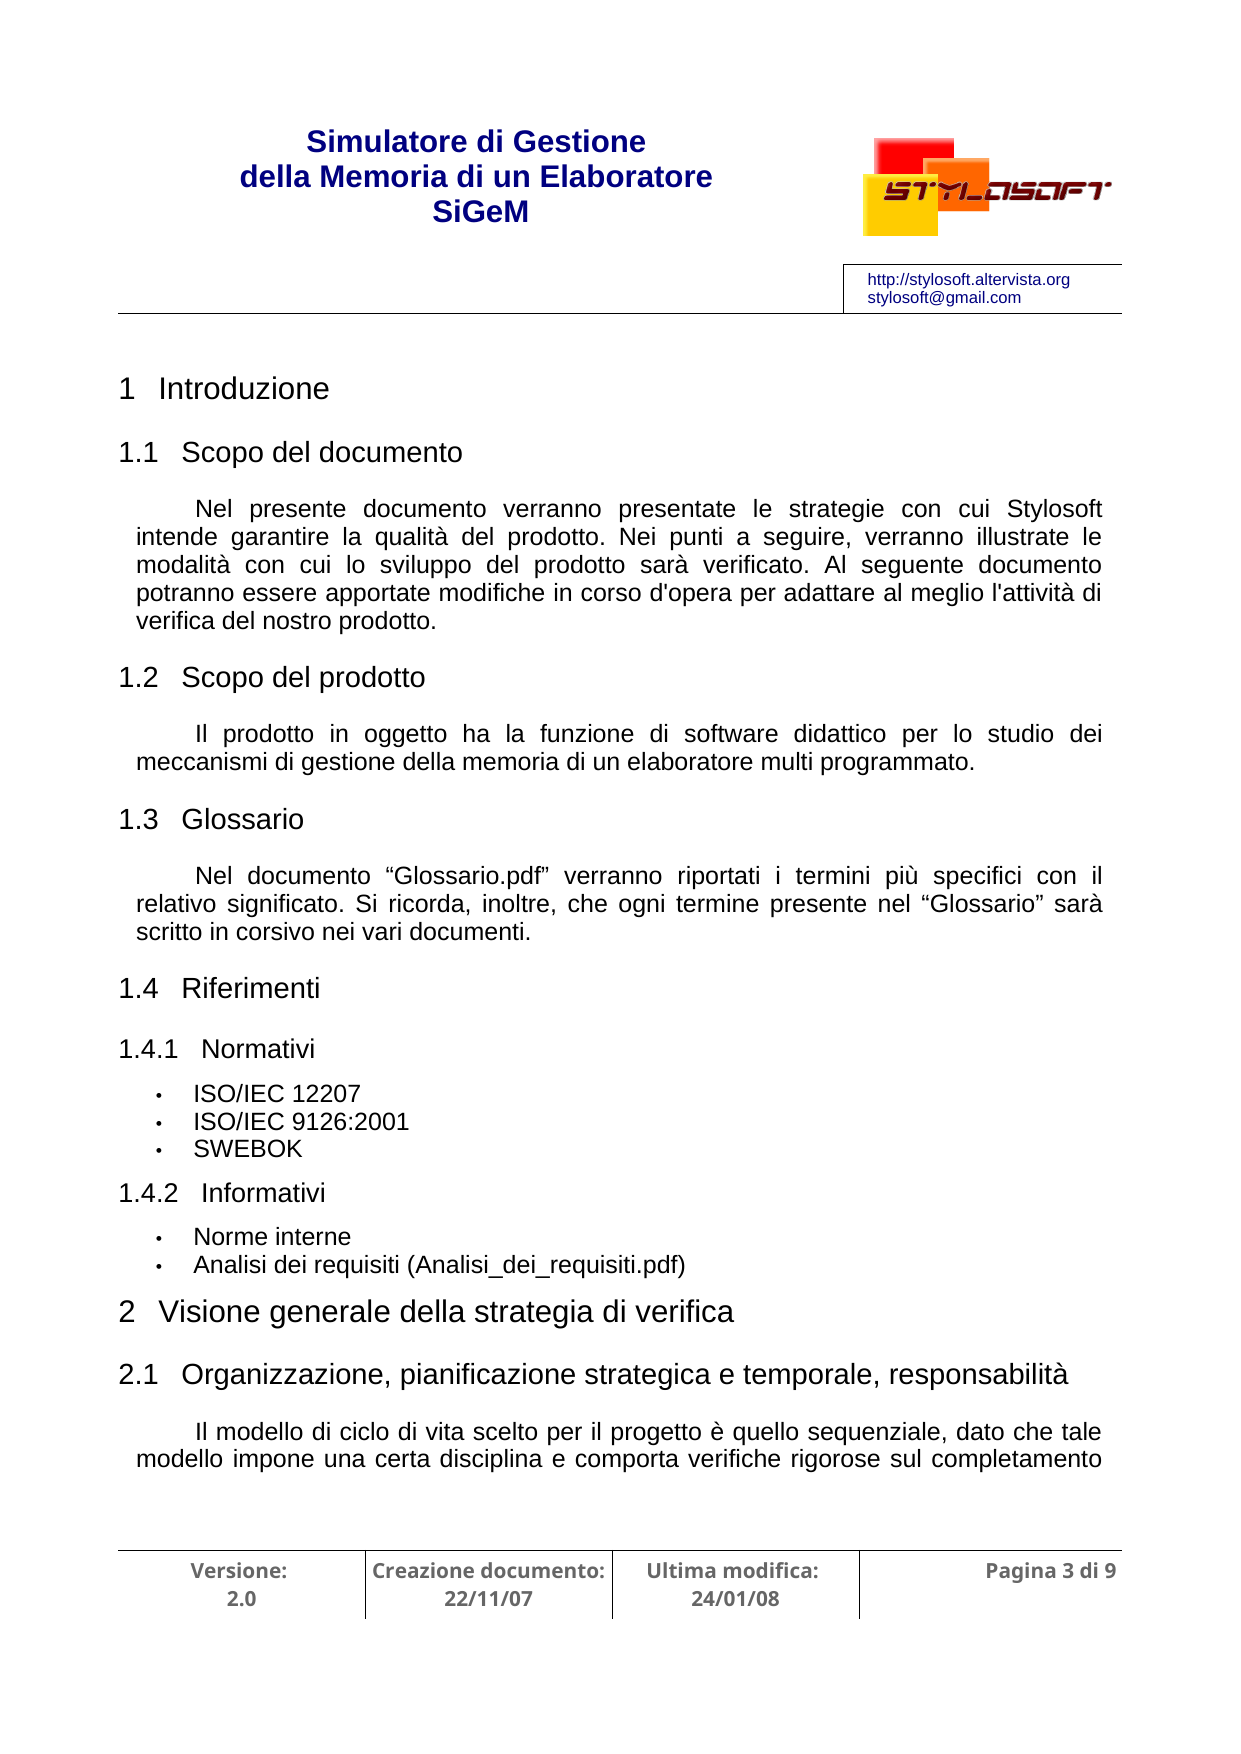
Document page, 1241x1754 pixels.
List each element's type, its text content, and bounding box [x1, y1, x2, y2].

text Il prodotto in oggetto ha la funzione di software didattico per lo studio dei meccanismi di gestione della memoria di un elaboratore multi programmato. [136, 720, 1104, 776]
text Nel presente documento verranno presentate le strategie con cui Stylosoft intende garantire la qualità del prodotto. Nei punti a seguire, verranno illustrate le modalità con cui lo sviluppo del prodotto sarà verificato. Al seguente documento potranno essere apportate modifiche in corso d'opera per adattare al meglio l'attività di verifica del nostro prodotto. [136, 495, 1104, 634]
list SWEBOK [156, 1135, 1122, 1163]
text Nel documento “Glossario.pdf” verranno riportati i termini più specifici con il relativo significato. Si ricorda, inoltre, che ogni termine presente nel “Glossario” sarà scritto in corsivo nei vari documenti. [136, 862, 1104, 946]
subtitle Introduzione [118, 371, 1122, 406]
subtitle Normativi [118, 1034, 1122, 1065]
subtitle Visione generale della strategia di verifica [118, 1294, 1122, 1329]
list Analisi dei requisiti (Analisi_dei_requisiti.pdf) [156, 1251, 1122, 1279]
subtitle Glossario [118, 803, 1122, 835]
subtitle Riferimenti [118, 972, 1122, 1005]
subtitle Informativi [118, 1178, 1122, 1208]
list Norme interne [156, 1223, 1122, 1251]
text Il modello di ciclo di vita scelto per il progetto è quello sequenziale, dato che tale modello impone una certa disciplina e comporta verifiche rigorose sul completamento [136, 1417, 1104, 1473]
subtitle Scopo del documento [118, 436, 1122, 468]
list ISO/IEC 9126:2001 [156, 1107, 1122, 1135]
list ISO/IEC 12207 [156, 1079, 1122, 1107]
picture [848, 123, 1117, 247]
subtitle Scopo del prodotto [118, 661, 1122, 694]
subtitle Organizzazione, pianificazione strategica e temporale, responsabilità [118, 1358, 1122, 1391]
